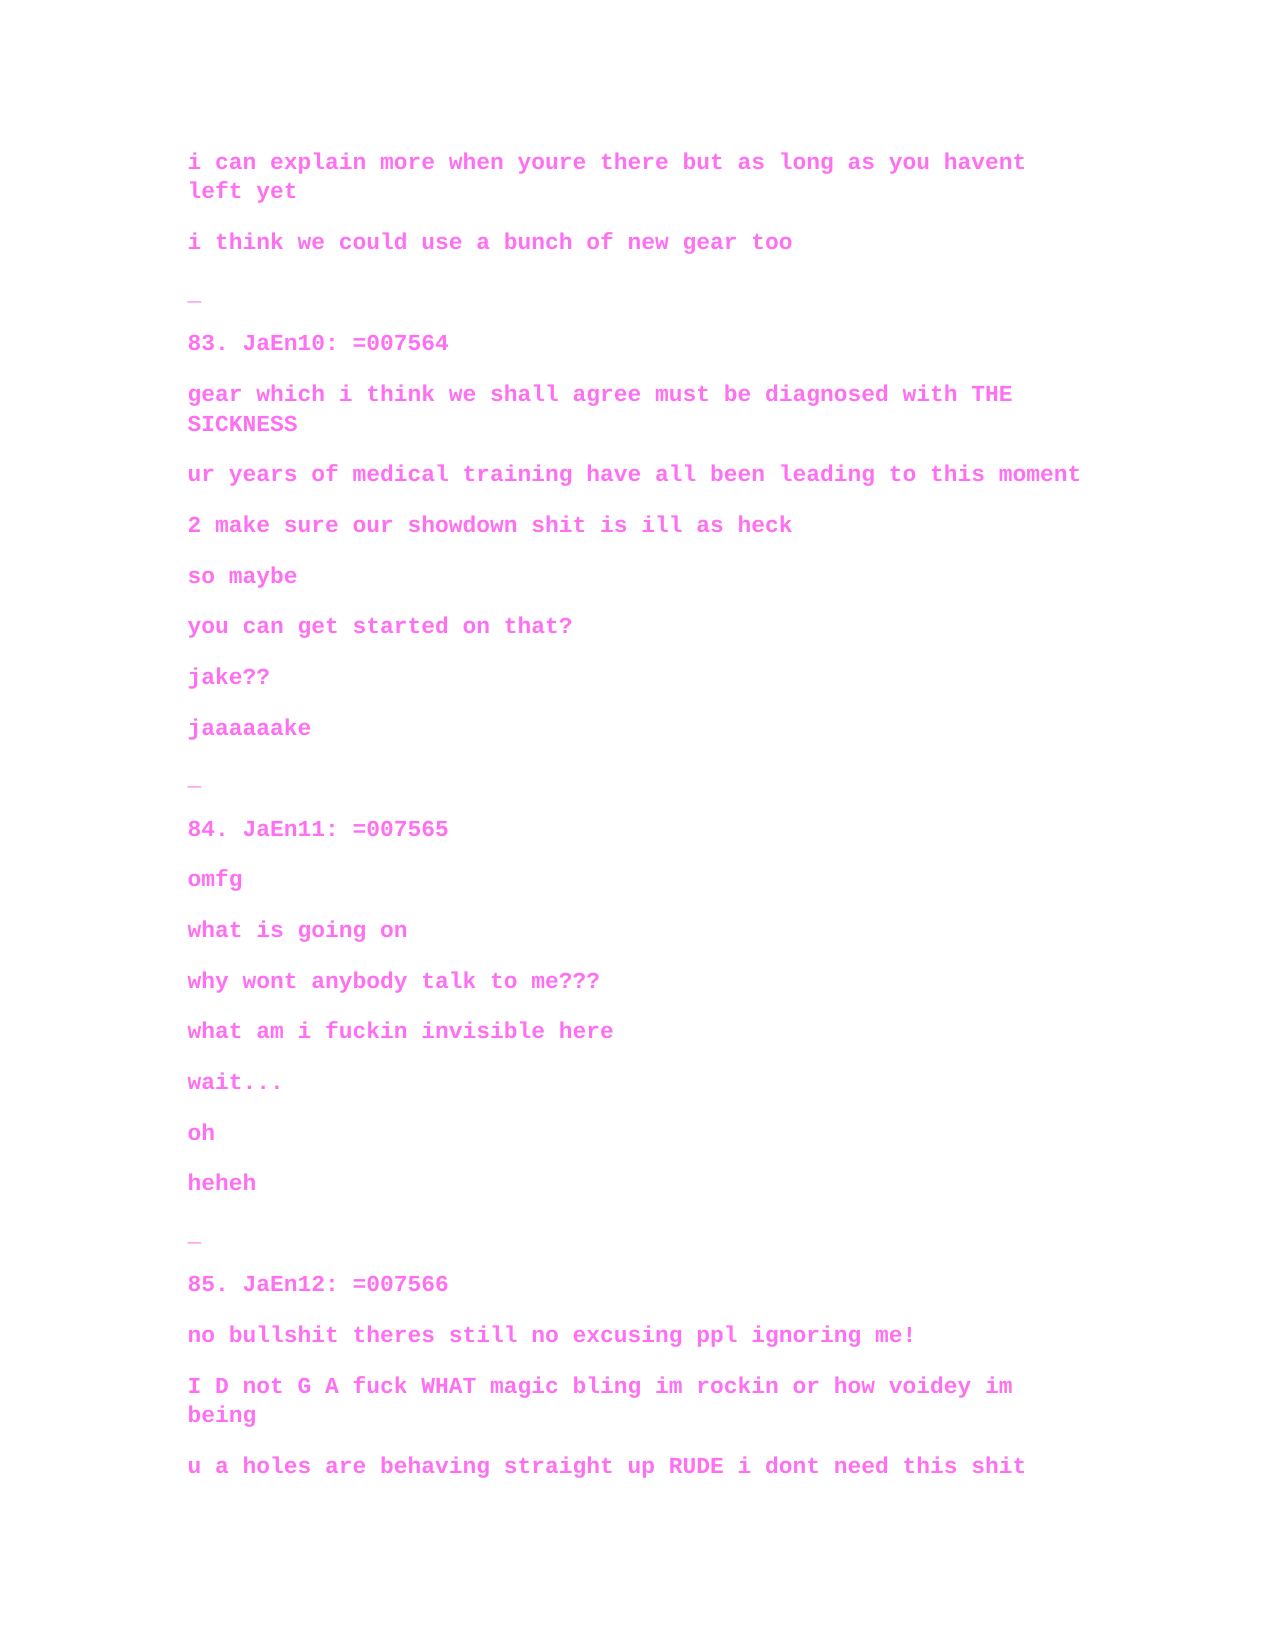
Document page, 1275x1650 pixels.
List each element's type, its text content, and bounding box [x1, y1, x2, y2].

text jaaaaaake [187, 716, 1087, 742]
text i think we could use a bunch of new gear too [187, 230, 1087, 256]
text 85. JaEn12: =007566 [187, 1273, 1087, 1299]
text heheh [187, 1171, 1087, 1197]
text oh [187, 1121, 1087, 1147]
text _ [187, 281, 1087, 307]
text 83. JaEn10: =007564 [187, 332, 1087, 358]
text jake?? [187, 665, 1087, 691]
text 84. JaEn11: =007565 [187, 817, 1087, 843]
text why wont anybody talk to me??? [187, 969, 1087, 995]
text wait... [187, 1070, 1087, 1096]
text you can get started on that? [187, 614, 1087, 641]
text omfg [187, 868, 1087, 894]
text what is going on [187, 918, 1087, 944]
text u a holes are behaving straight up RUDE i dont need this shit [187, 1454, 1087, 1480]
text i can explain more when youre there but as long as you havent left yet [187, 150, 1087, 206]
text _ [187, 1222, 1087, 1248]
text so maybe [187, 564, 1087, 590]
text 2 make sure our showdown shit is ill as heck [187, 513, 1087, 539]
text no bullshit theres still no excusing ppl ignoring me! [187, 1323, 1087, 1349]
text what am i fuckin invisible here [187, 1019, 1087, 1046]
text gear which i think we shall agree must be diagnosed with THE SICKNESS [187, 382, 1087, 438]
text _ [187, 766, 1087, 792]
text ur years of medical training have all been leading to this moment [187, 463, 1087, 489]
text I D not G A fuck WHAT magic bling im rockin or how voidey im being [187, 1374, 1087, 1430]
